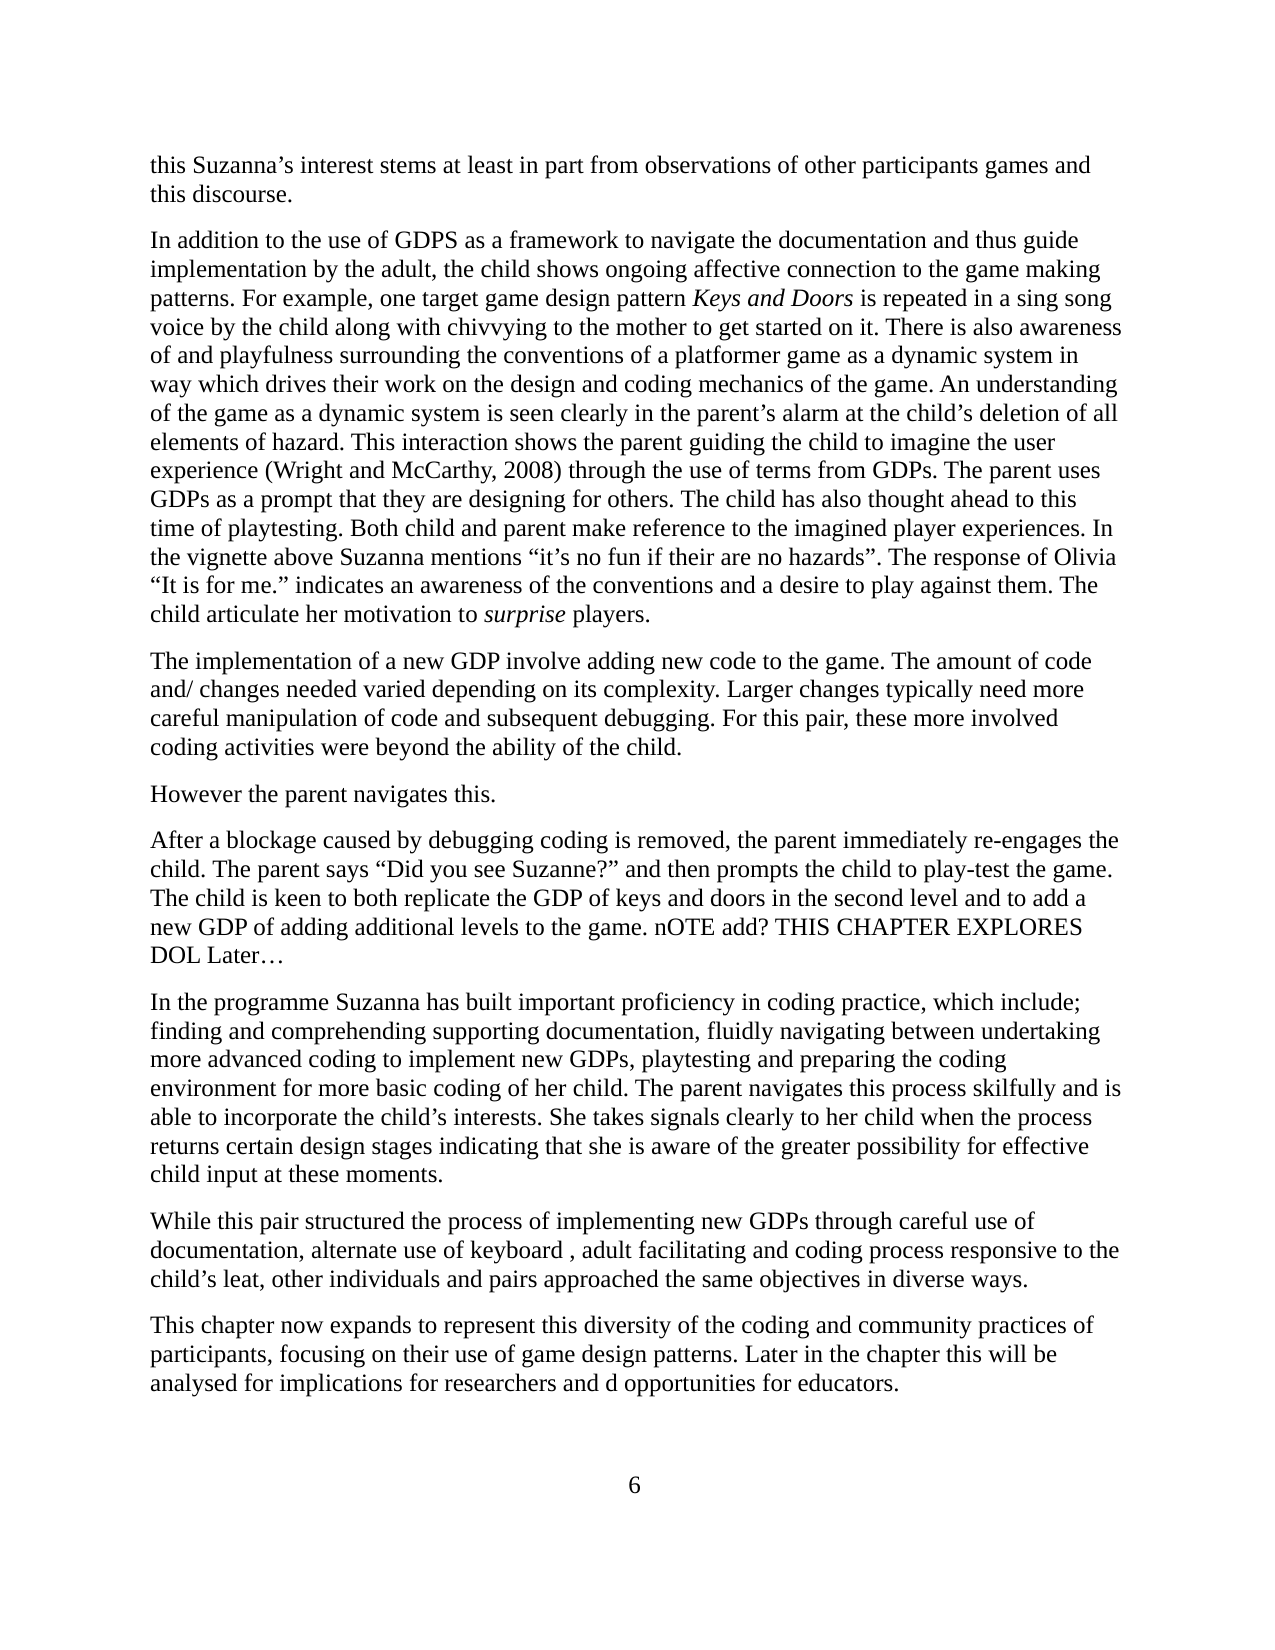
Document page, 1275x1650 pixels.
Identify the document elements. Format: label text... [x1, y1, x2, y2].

text In the programme Suzanna has built important proficiency in coding practice, which include; finding and comprehending supporting documentation, fluidly navigating between undertaking more advanced coding to implement new GDPs, playtesting and preparing the coding environment for more basic coding of her child. The parent navigates this process skilfully and is able to incorporate the child’s interests. She takes signals clearly to her child when the process returns certain design stages indicating that she is aware of the greater possibility for effective child input at these moments. [150, 987, 1125, 1188]
text this Suzanna’s interest stems at least in part from observations of other participants games and this discourse. [150, 150, 1125, 207]
text While this pair structured the process of implementing new GDPs through careful use of documentation, alternate use of keyboard , adult facilitating and coding process responsive to the child’s leat, other individuals and pairs approached the same objectives in diverse ways. [150, 1206, 1125, 1292]
text The implementation of a new GDP involve adding new code to the game. The amount of code and/ changes needed varied depending on its complexity. Larger changes typically need more careful manipulation of code and subsequent debugging. For this pair, these more involved coding activities were beyond the ability of the child. [150, 646, 1125, 761]
text In addition to the use of GDPS as a framework to navigate the documentation and thus guide implementation by the adult, the child shows ongoing affective connection to the game making patterns. For example, one target game design pattern Keys and Doors is repeated in a sing song voice by the child along with chivvying to the mother to get started on it. There is also awareness of and playfulness surrounding the conventions of a platformer game as a dynamic system in way which drives their work on the design and coding mechanics of the game. An understanding of the game as a dynamic system is seen clearly in the parent’s alarm at the child’s deletion of all elements of hazard. This interaction shows the parent guiding the child to imagine the user experience (Wright and McCarthy, 2008) through the use of terms from GDPs. The parent uses GDPs as a prompt that they are designing for others. The child has also thought ahead to this time of playtesting. Both child and parent make reference to the imagined player experiences. In the vignette above Suzanna mentions “it’s no fun if their are no hazards”. The response of Olivia “It is for me.” indicates an awareness of the conventions and a desire to play against them. The child articulate her motivation to surprise players. [150, 225, 1125, 628]
text This chapter now expands to represent this diversity of the coding and community practices of participants, focusing on their use of game design patterns. Later in the chapter this will be analysed for implications for researchers and d opportunities for educators. [150, 1310, 1125, 1397]
text After a blockage caused by debugging coding is removed, the parent immediately re-engages the child. The parent says “Did you see Suzanne?” and then prompts the child to play-test the game. The child is keen to both replicate the GDP of keys and doors in the second level and to add a new GDP of adding additional levels to the game. nOTE add? THIS CHAPTER EXPLORES DOL Later… [150, 825, 1125, 969]
text However the parent navigates this. [150, 779, 1125, 807]
